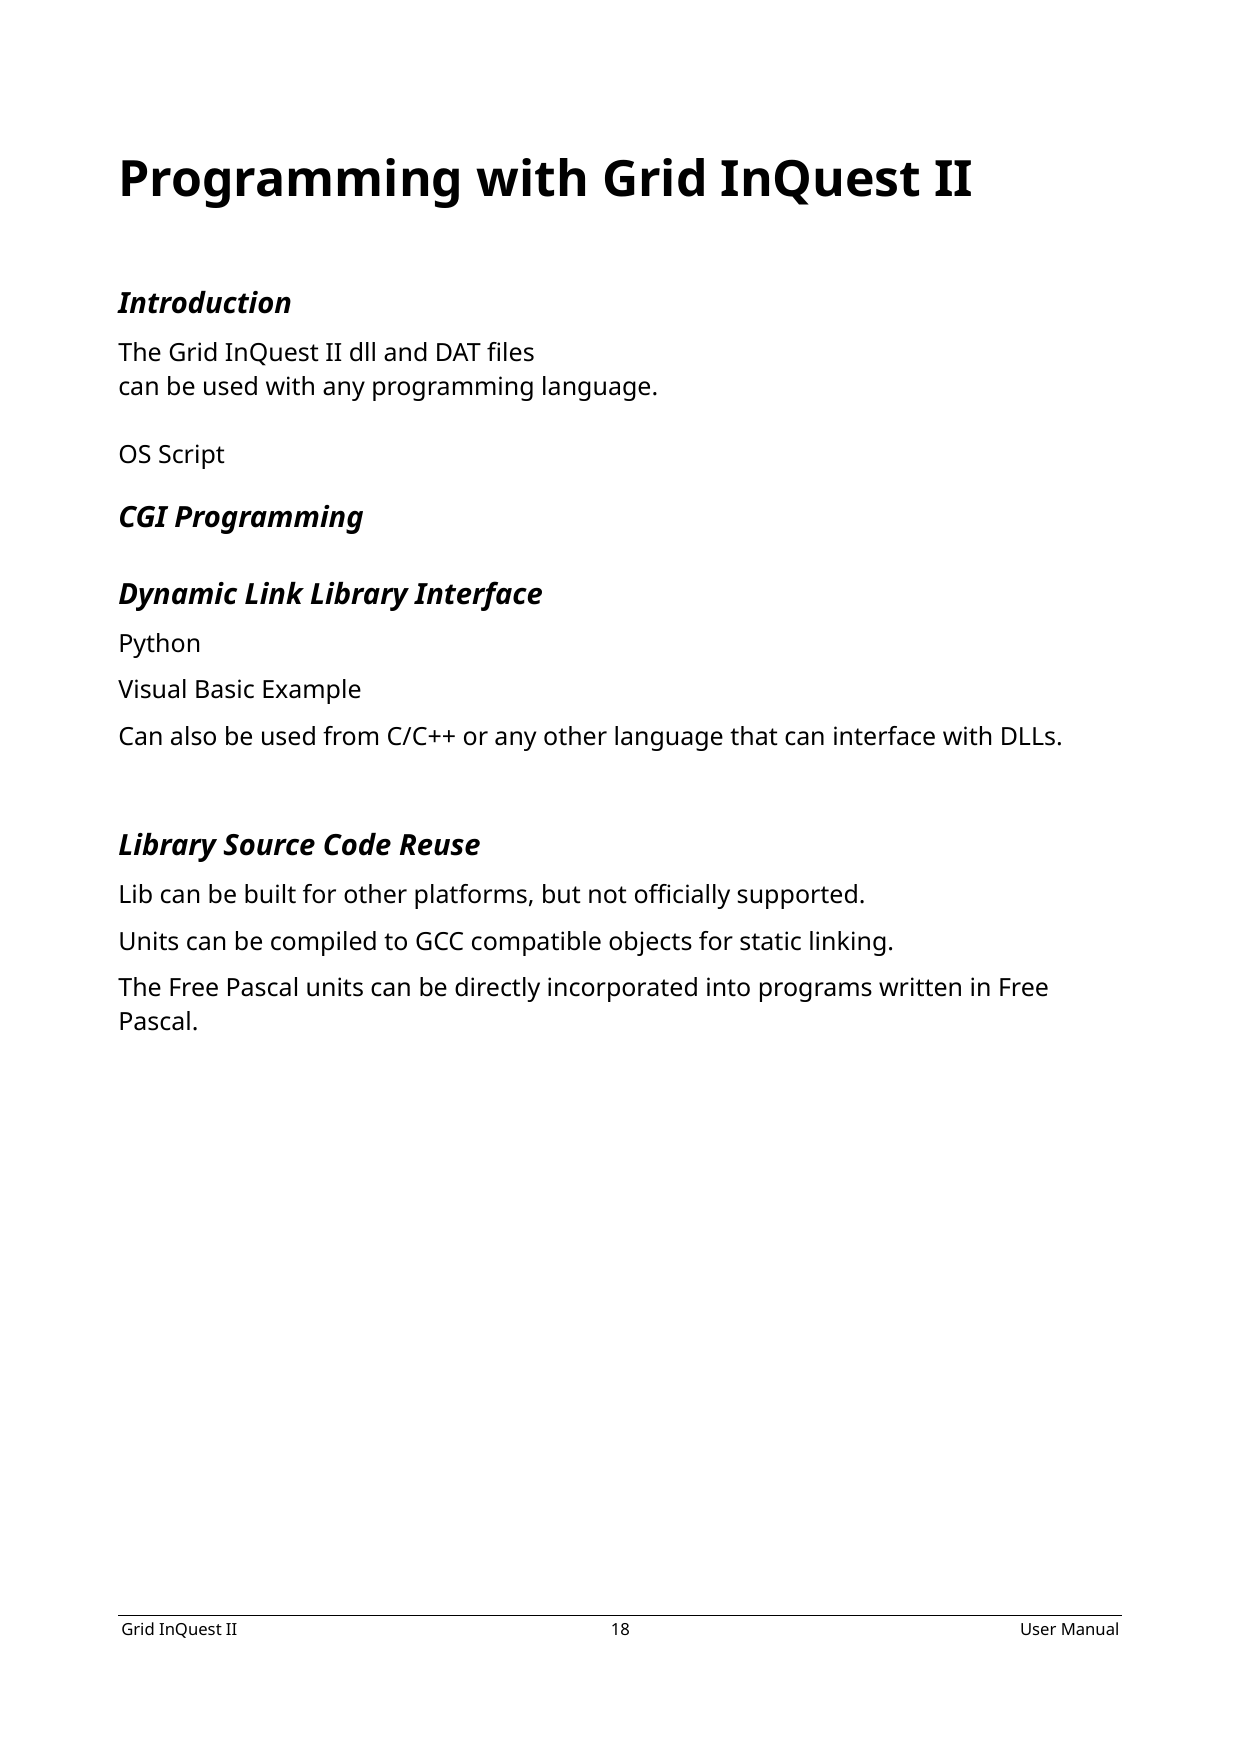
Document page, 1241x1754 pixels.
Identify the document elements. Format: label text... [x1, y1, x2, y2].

text Lib can be built for other platforms, but not officially supported. [118, 877, 1122, 911]
text Python [118, 626, 1122, 660]
subtitle Library Source Code Reuse [118, 824, 1122, 864]
text can be used with any programming language. [118, 369, 1122, 403]
text Units can be compiled to GCC compatible objects for static linking. [118, 923, 1122, 957]
text OS Script [118, 437, 1122, 471]
text Can also be used from C/C++ or any other language that can interface with DLLs. [118, 719, 1122, 753]
text The Grid InQuest II dll and DAT files [118, 335, 1122, 369]
subtitle Dynamic Link Library Interface [118, 573, 1122, 613]
subtitle Introduction [118, 283, 1122, 322]
text The Free Pascal units can be directly incorporated into programs written in Free Pascal. [118, 970, 1122, 1038]
subtitle Programming with Grid InQuest II [118, 143, 1122, 211]
subtitle CGI Programming [118, 496, 1122, 536]
text Visual Basic Example [118, 672, 1122, 706]
